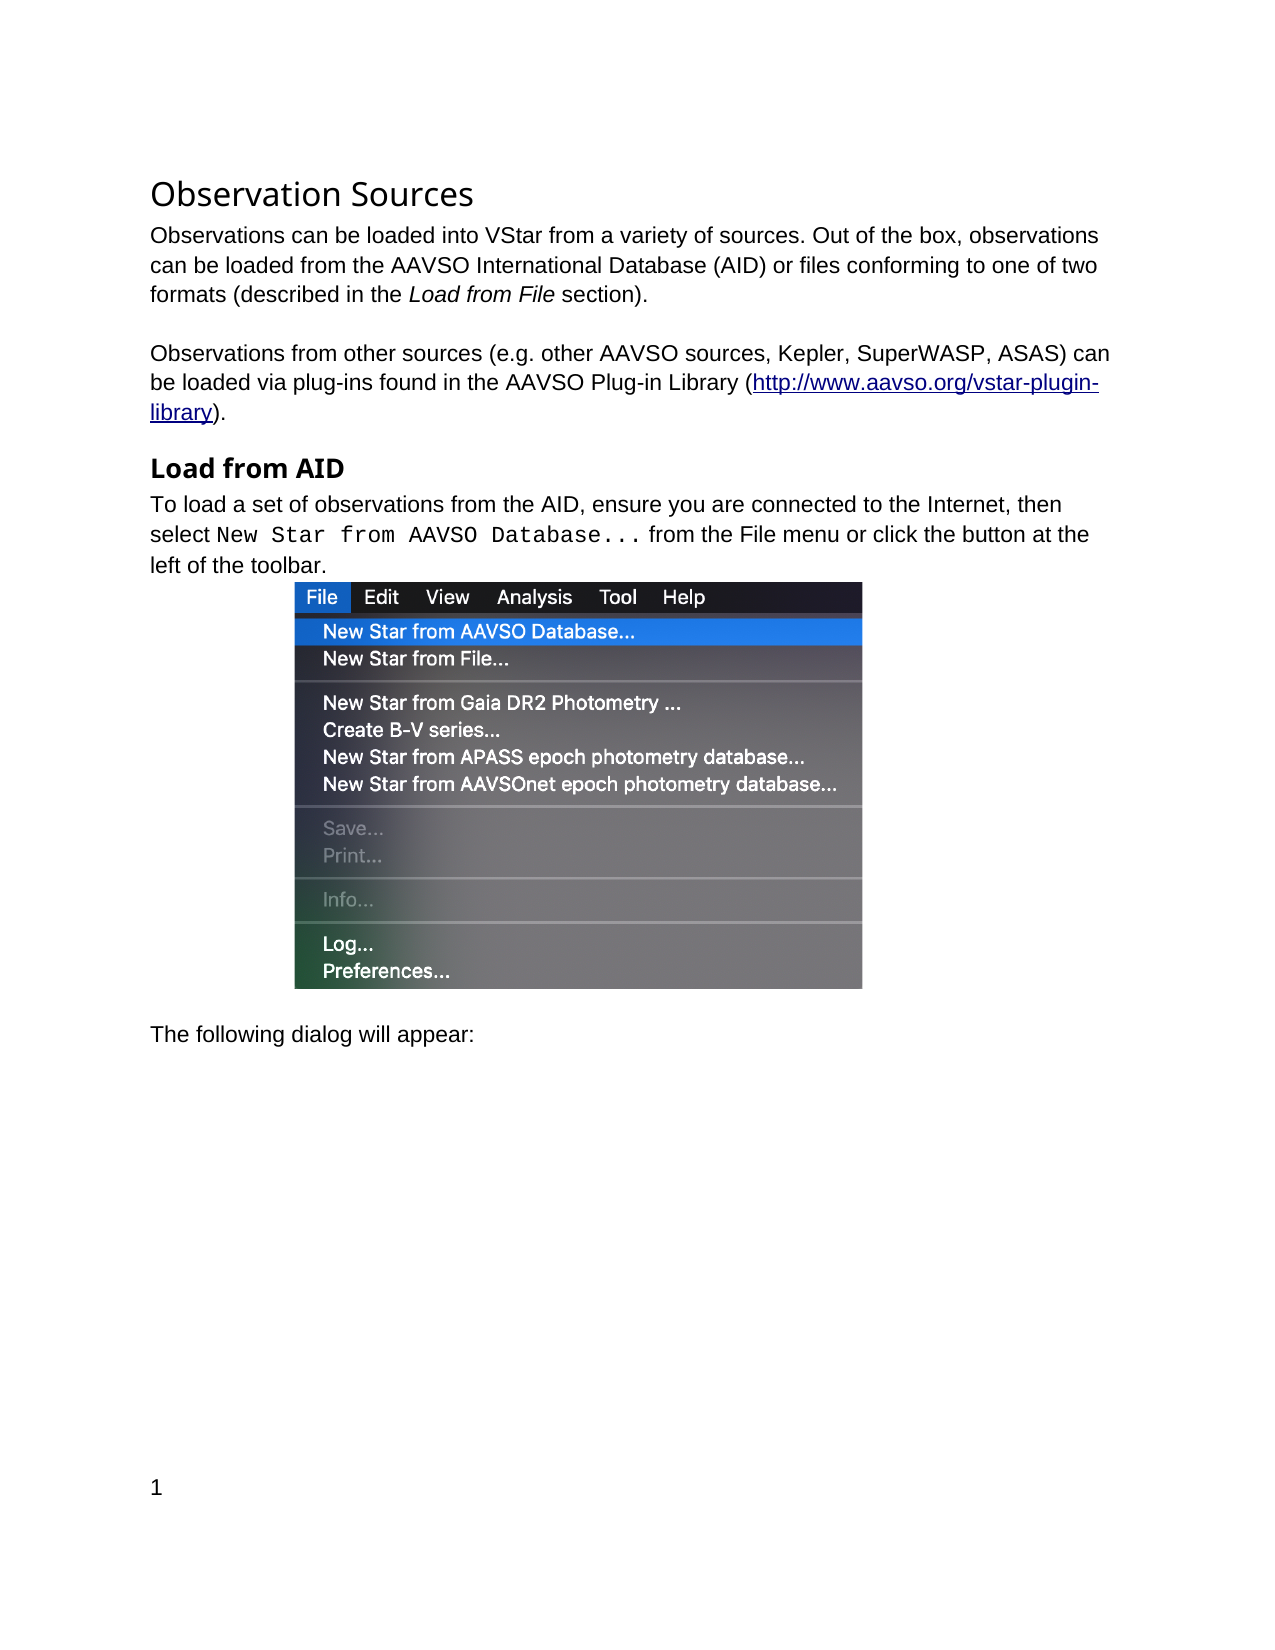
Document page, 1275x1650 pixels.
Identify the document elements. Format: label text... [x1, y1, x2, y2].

text Observations can be loaded into VStar from a variety of sources. Out of the box, observations can be loaded from the AAVSO International Database (AID) or files conforming to one of two formats (described in the Load from File section). [150, 223, 1125, 307]
picture [294, 582, 863, 989]
text The following dialog will appear: [150, 1021, 1125, 1047]
text To load a set of observations from the AID, ensure you are connected to the Internet, then select New Star from AAVSO Database... from the File menu or click the button at the left of the toolbar. [150, 492, 1125, 578]
subtitle Observation Sources [150, 171, 1125, 216]
text Observations from other sources (e.g. other AAVSO sources, Kepler, SuperWASP, ASAS) can be loaded via plug-ins found in the AAVSO Plug-in Library (http://www.aavso.org/vstar-plugin-library). [150, 341, 1125, 425]
subtitle Load from AID [150, 449, 1125, 486]
